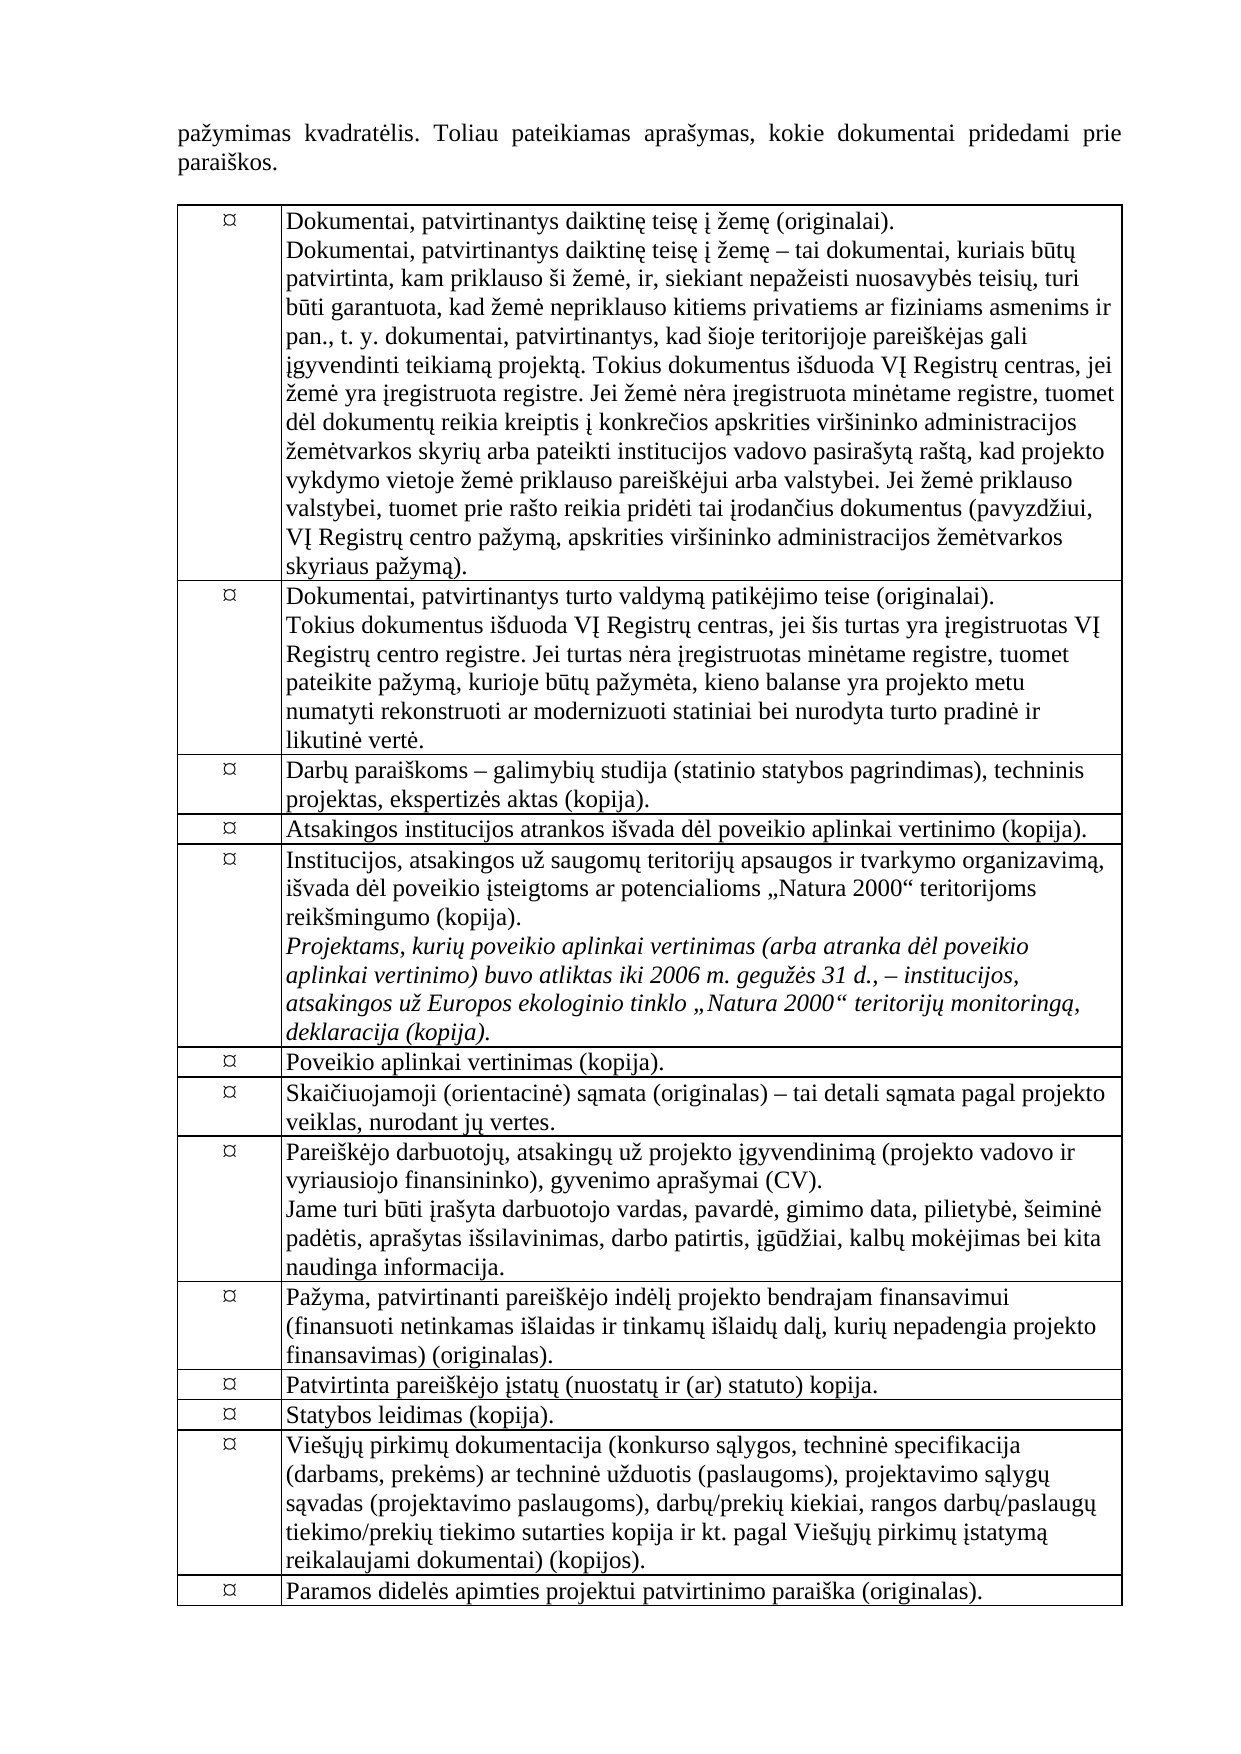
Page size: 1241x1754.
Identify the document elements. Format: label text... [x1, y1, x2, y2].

text pažymimas kvadratėlis. Toliau pateikiamas aprašymas, kokie dokumentai pridedami prie paraiškos. [177, 118, 1122, 176]
table_cell Institucijos, atsakingos už saugomų teritorijų apsaugos ir tvarkymo organizavimą, išvada dėl poveikio įsteigtoms ar potencialioms „Natura 2000“ teritorijoms reikšmingumo (kopija). Projektams, kurių poveikio aplinkai vertinimas (arba atranka dėl poveikio aplinkai vertinimo) buvo atliktas iki 2006 m. gegužės 31 d., – institucijos, atsakingos už Europos ekologinio tinklo „Natura 2000“ teritorijų monitoringą, deklaracija (kopija). [282, 845, 1121, 1046]
table_cell Pareiškėjo darbuotojų, atsakingų už projekto įgyvendinimą (projekto vadovo ir vyriausiojo finansininko), gyvenimo aprašymai (CV). Jame turi būti įrašyta darbuotojo vardas, pavardė, gimimo data, pilietybė, šeiminė padėtis, aprašytas išsilavinimas, darbo patirtis, įgūdžiai, kalbų mokėjimas bei kita naudinga informacija. [282, 1137, 1121, 1281]
table_cell [X] [178, 1048, 281, 1076]
table_cell Viešųjų pirkimų dokumentacija (konkurso sąlygos, techninė specifikacija (darbams, prekėms) ar techninė užduotis (paslaugoms), projektavimo sąlygų sąvadas (projektavimo paslaugoms), darbų/prekių kiekiai, rangos darbų/paslaugų tiekimo/prekių tiekimo sutarties kopija ir kt. pagal Viešųjų pirkimų įstatymą reikalaujami dokumentai) (kopijos). [282, 1431, 1121, 1574]
table_cell [X] [178, 1576, 281, 1605]
table_cell [X] [178, 1400, 281, 1429]
table_cell [X] [178, 815, 281, 843]
table_cell Statybos leidimas (kopija). [282, 1400, 1121, 1429]
table_cell [X] [178, 1078, 281, 1135]
table_cell [X] [178, 1370, 281, 1399]
table_cell Poveikio aplinkai vertinimas (kopija). [282, 1048, 1121, 1076]
table_cell [X] [178, 1137, 281, 1281]
table_header [X] [178, 206, 281, 580]
table_cell Skaičiuojamoji (orientacinė) sąmata (originalas) – tai detali sąmata pagal projekto veiklas, nurodant jų vertes. [282, 1078, 1121, 1135]
table_cell [X] [178, 755, 281, 813]
table_cell Atsakingos institucijos atrankos išvada dėl poveikio aplinkai vertinimo (kopija). [282, 815, 1121, 843]
table_cell Dokumentai, patvirtinantys turto valdymą patikėjimo teise (originalai). Tokius dokumentus išduoda VĮ Registrų centras, jei šis turtas yra įregistruotas VĮ Registrų centro registre. Jei turtas nėra įregistruotas minėtame registre, tuomet pateikite pažymą, kurioje būtų pažymėta, kieno balanse yra projekto metu numatyti rekonstruoti ar modernizuoti statiniai bei nurodyta turto pradinė ir likutinė vertė. [282, 581, 1121, 754]
table_cell [X] [178, 1431, 281, 1574]
table_cell [X] [178, 581, 281, 754]
table_cell Patvirtinta pareiškėjo įstatų (nuostatų ir (ar) statuto) kopija. [282, 1370, 1121, 1399]
table_cell Darbų paraiškoms – galimybių studija (statinio statybos pagrindimas), techninis projektas, ekspertizės aktas (kopija). [282, 755, 1121, 813]
table_header Dokumentai, patvirtinantys daiktinę teisę į žemę (originalai). Dokumentai, patvirtinantys daiktinę teisę į žemę – tai dokumentai, kuriais būtų patvirtinta, kam priklauso ši žemė, ir, siekiant nepažeisti nuosavybės teisių, turi būti garantuota, kad žemė nepriklauso kitiems privatiems ar fiziniams asmenims ir pan., t. y. dokumentai, patvirtinantys, kad šioje teritorijoje pareiškėjas gali įgyvendinti teikiamą projektą. Tokius dokumentus išduoda VĮ Registrų centras, jei žemė yra įregistruota registre. Jei žemė nėra įregistruota minėtame registre, tuomet dėl dokumentų reikia kreiptis į konkrečios apskrities viršininko administracijos žemėtvarkos skyrių arba pateikti institucijos vadovo pasirašytą raštą, kad projekto vykdymo vietoje žemė priklauso pareiškėjui arba valstybei. Jei žemė priklauso valstybei, tuomet prie rašto reikia pridėti tai įrodančius dokumentus (pavyzdžiui, VĮ Registrų centro pažymą, apskrities viršininko administracijos žemėtvarkos skyriaus pažymą). [282, 206, 1121, 580]
table_cell Paramos didelės apimties projektui patvirtinimo paraiška (originalas). [282, 1576, 1121, 1605]
table_cell Pažyma, patvirtinanti pareiškėjo indėlį projekto bendrajam finansavimui (finansuoti netinkamas išlaidas ir tinkamų išlaidų dalį, kurių nepadengia projekto finansavimas) (originalas). [282, 1282, 1121, 1368]
table_cell [X] [178, 1282, 281, 1368]
table_cell [X] [178, 845, 281, 1046]
